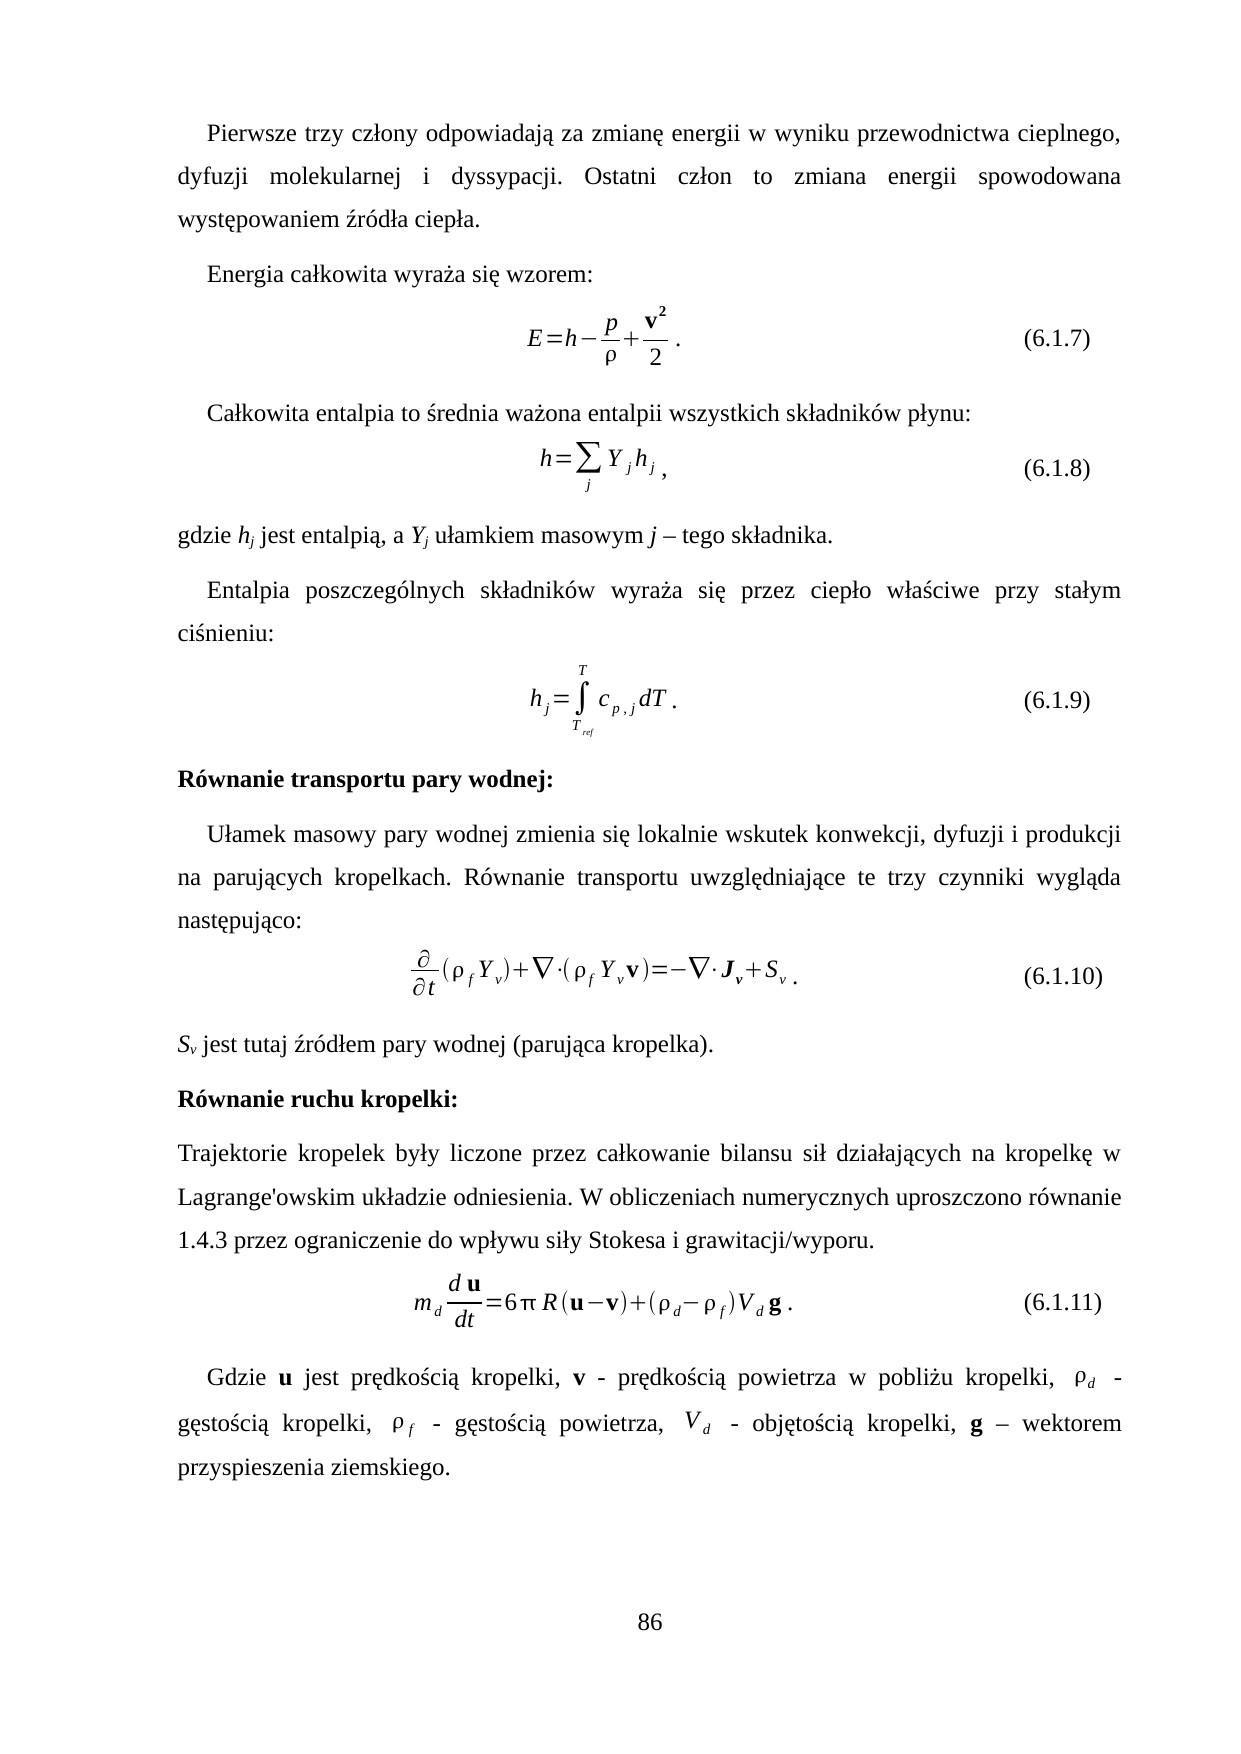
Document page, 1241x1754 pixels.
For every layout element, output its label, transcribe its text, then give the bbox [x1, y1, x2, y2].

table_header , [177, 442, 1024, 494]
table_header . [177, 948, 1024, 1002]
table_header . [177, 662, 1024, 737]
text Równanie transportu pary wodnej: [177, 764, 1122, 793]
table_header . [177, 303, 1024, 372]
text Pierwsze trzy człony odpowiadają za zmianę energii w wyniku przewodnictwa cieplnego, dyfuzji molekularnej i dyssypacji. Ostatni człon to zmiana energii spowodowana występowaniem źródła ciepła. [177, 118, 1122, 233]
text gdzie hj jest entalpią, a Yj ułamkiem masowym j – tego składnika. [177, 521, 1122, 549]
text Ułamek masowy pary wodnej zmienia się lokalnie wskutek konwekcji, dyfuzji i produkcji na parujących kropelkach. Równanie transportu uwzględniające te trzy czynniki wygląda następująco: [177, 819, 1122, 934]
text Równanie ruchu kropelki: [177, 1084, 1122, 1112]
table_header (6.1.10) [1024, 948, 1122, 1002]
text Gdzie u jest prędkością kropelki, v - prędkością powietrza w pobliżu kropelki, - gęstością kropelki, - gęstością powietrza, - objętością kropelki, g – wektorem przyspieszenia ziemskiego. [177, 1361, 1122, 1481]
text Całkowita entalpia to średnia ważona entalpii wszystkich składników płynu: [177, 398, 1122, 427]
text Energia całkowita wyraża się wzorem: [177, 259, 1122, 288]
table_header . [177, 1268, 1024, 1334]
table_header (6.1.7) [1024, 303, 1122, 372]
table_header (6.1.8) [1024, 442, 1122, 494]
table_header (6.1.9) [1024, 662, 1122, 737]
text Entalpia poszczególnych składników wyraża się przez ciepło właściwe przy stałym ciśnieniu: [177, 575, 1122, 647]
text Trajektorie kropelek były liczone przez całkowanie bilansu sił działających na kropelkę w Lagrange'owskim układzie odniesienia. W obliczeniach numerycznych uproszczono równanie 1.4.3 przez ograniczenie do wpływu siły Stokesa i grawitacji/wyporu. [177, 1138, 1122, 1253]
table_header (6.1.11) [1024, 1268, 1122, 1334]
text Sv jest tutaj źródłem pary wodnej (parująca kropelka). [177, 1029, 1122, 1057]
